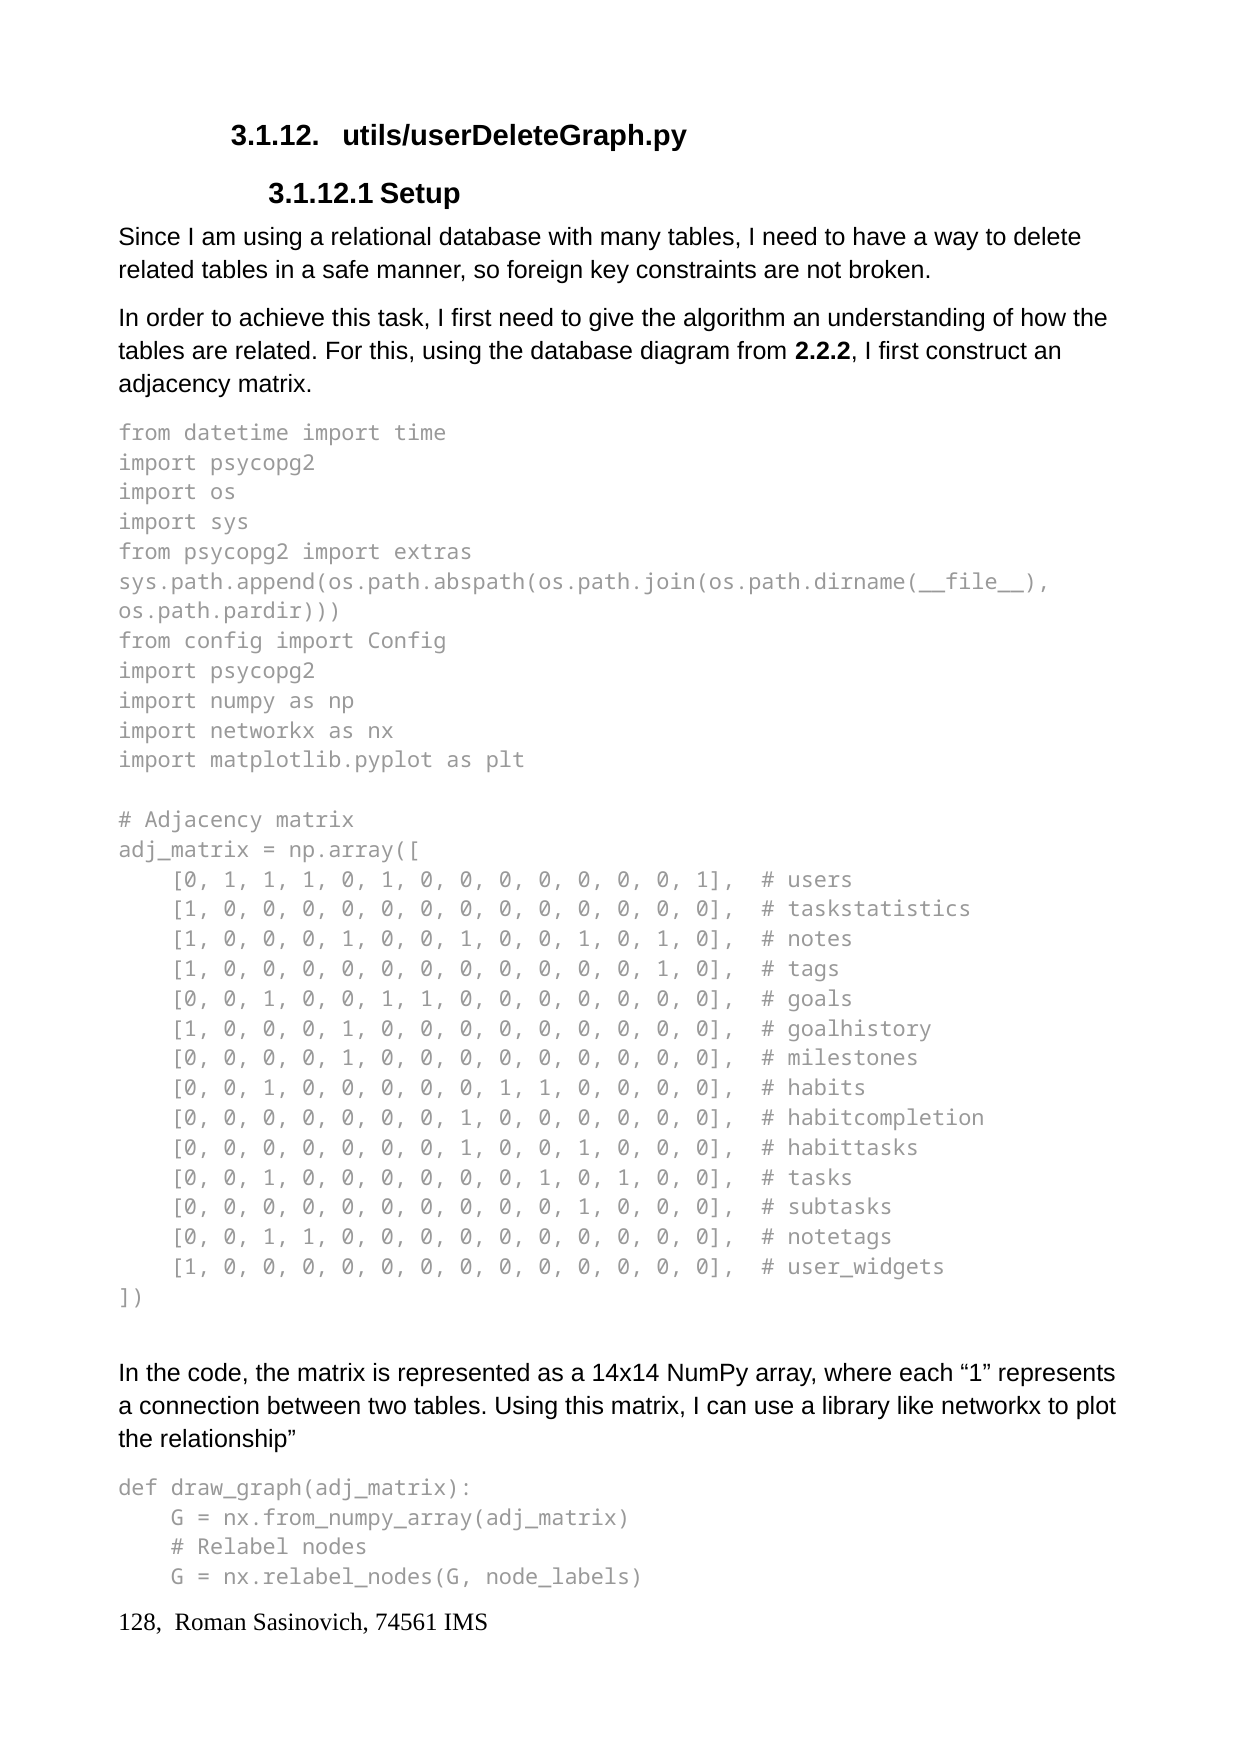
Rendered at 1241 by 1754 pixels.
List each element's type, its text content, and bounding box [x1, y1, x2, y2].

text [1, 0, 0, 0, 1, 0, 0, 1, 0, 0, 1, 0, 1, 0], # notes [118, 923, 1122, 953]
text G = nx.relabel_nodes(G, node_labels) [118, 1561, 1122, 1591]
text [0, 0, 0, 0, 0, 0, 0, 1, 0, 0, 0, 0, 0, 0], # habitcompletion [118, 1102, 1122, 1132]
subtitle Setup [268, 176, 1122, 210]
text from datetime import time [118, 417, 1122, 446]
text from config import Config [118, 625, 1122, 655]
text [0, 0, 1, 0, 0, 1, 1, 0, 0, 0, 0, 0, 0, 0], # goals [118, 983, 1122, 1012]
text import os [118, 476, 1122, 506]
text import psycopg2 [118, 655, 1122, 685]
text # Adjacency matrix [118, 804, 1122, 834]
subtitle utils/userDeleteGraph.py [231, 118, 1122, 152]
text # Relabel nodes [118, 1531, 1122, 1561]
text [0, 1, 1, 1, 0, 1, 0, 0, 0, 0, 0, 0, 0, 1], # users [118, 863, 1122, 893]
text [0, 0, 0, 0, 1, 0, 0, 0, 0, 0, 0, 0, 0, 0], # milestones [118, 1042, 1122, 1072]
text In the code, the matrix is represented as a 14x14 NumPy array, where each “1” represents a connection between two tables. Using this matrix, I can use a library like networkx to plot the relationship” [118, 1358, 1122, 1453]
text [0, 0, 1, 0, 0, 0, 0, 0, 0, 1, 0, 1, 0, 0], # tasks [118, 1161, 1122, 1191]
text import sys [118, 506, 1122, 536]
text import matplotlib.pyplot as plt [118, 744, 1122, 774]
text [1, 0, 0, 0, 0, 0, 0, 0, 0, 0, 0, 0, 1, 0], # tags [118, 953, 1122, 983]
text import psycopg2 [118, 446, 1122, 476]
text [0, 0, 0, 0, 0, 0, 0, 0, 0, 0, 1, 0, 0, 0], # subtasks [118, 1191, 1122, 1221]
text from psycopg2 import extras [118, 536, 1122, 566]
text In order to achieve this task, I first need to give the algorithm an understanding of how the tables are related. For this, using the database diagram from 2.2.2, I first construct an adjacency matrix. [118, 303, 1122, 398]
text adj_matrix = np.array([ [118, 834, 1122, 863]
text [1, 0, 0, 0, 0, 0, 0, 0, 0, 0, 0, 0, 0, 0], # taskstatistics [118, 893, 1122, 923]
text G = nx.from_numpy_array(adj_matrix) [118, 1501, 1122, 1531]
text import networkx as nx [118, 714, 1122, 744]
text [1, 0, 0, 0, 1, 0, 0, 0, 0, 0, 0, 0, 0, 0], # goalhistory [118, 1012, 1122, 1042]
text [0, 0, 1, 1, 0, 0, 0, 0, 0, 0, 0, 0, 0, 0], # notetags [118, 1221, 1122, 1251]
text def draw_graph(adj_matrix): [118, 1472, 1122, 1501]
text import numpy as np [118, 685, 1122, 714]
text [0, 0, 0, 0, 0, 0, 0, 1, 0, 0, 1, 0, 0, 0], # habittasks [118, 1132, 1122, 1161]
text ]) [118, 1281, 1122, 1310]
text Since I am using a relational database with many tables, I need to have a way to delete related tables in a safe manner, so foreign key constraints are not broken. [118, 222, 1122, 284]
text [1, 0, 0, 0, 0, 0, 0, 0, 0, 0, 0, 0, 0, 0], # user_widgets [118, 1251, 1122, 1281]
text [0, 0, 1, 0, 0, 0, 0, 0, 1, 1, 0, 0, 0, 0], # habits [118, 1072, 1122, 1102]
text sys.path.append(os.path.abspath(os.path.join(os.path.dirname(__file__), os.path.pardir))) [118, 566, 1122, 625]
